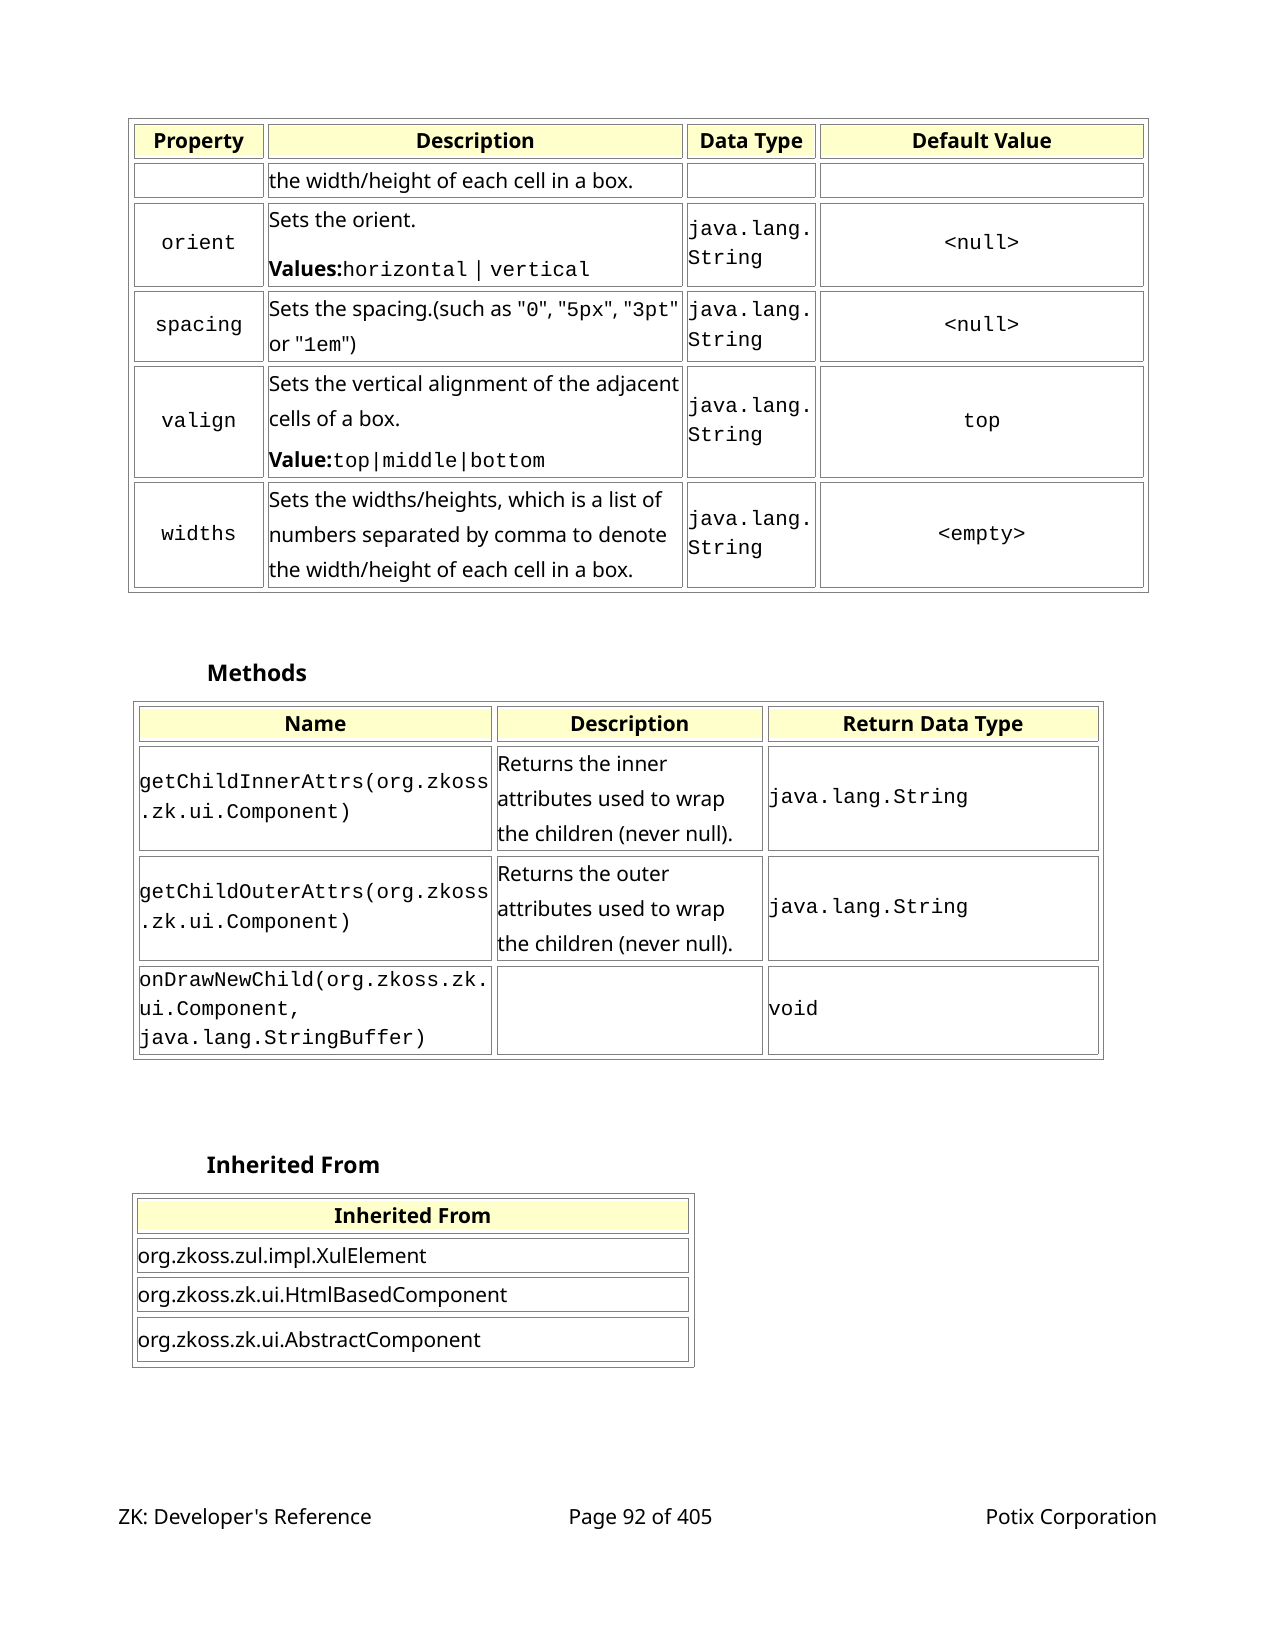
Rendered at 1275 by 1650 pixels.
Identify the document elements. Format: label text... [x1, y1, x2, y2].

subtitle Inherited From [207, 1149, 1157, 1180]
table_cell java.lang.String [685, 361, 817, 477]
table_header Description [494, 702, 765, 741]
table_cell java.lang.String [765, 741, 1101, 850]
table_header Description [266, 119, 685, 158]
table_cell [818, 158, 1146, 197]
table_cell java.lang.String [685, 286, 817, 361]
table_cell [498, 967, 762, 1054]
table_header Return Data Type [765, 702, 1101, 741]
table_cell widths [131, 477, 266, 587]
table_cell Sets the orient. Values:horizontal | vertical [266, 197, 685, 286]
table_cell getChildInnerAttrs(org.zkoss.zk.ui.Component) [136, 741, 494, 850]
table_cell spacing [131, 286, 266, 361]
table_cell void [765, 960, 1101, 1054]
table_cell getChildOuterAttrs(org.zkoss.zk.ui.Component) [136, 850, 494, 960]
table_header Name [136, 702, 494, 741]
table_cell Returns the outer attributes used to wrap the children (never null). [494, 850, 765, 960]
table_cell org.zkoss.zk.ui.HtmlBasedComponent [134, 1272, 691, 1311]
table_cell <null> [818, 286, 1146, 361]
table_cell onDrawNewChild(org.zkoss.zk.ui.Component, java.lang.StringBuffer) [136, 960, 494, 1054]
table_cell Returns the inner attributes used to wrap the children (never null). [494, 741, 765, 850]
table_cell java.lang.String [685, 477, 817, 587]
table_cell top [818, 361, 1146, 477]
table_cell org.zkoss.zul.impl.XulElement [134, 1233, 691, 1272]
table_cell java.lang.String [685, 197, 817, 286]
table_header Data Type [685, 119, 817, 158]
table_cell Sets the spacing.(such as "0", "5px", "3pt" or "1em") [266, 286, 685, 361]
table_cell [494, 960, 765, 1054]
table_header Default Value [818, 119, 1146, 158]
table_cell orient [131, 197, 266, 286]
table_header Property [131, 119, 266, 158]
table_cell the width/height of each cell in a box. [266, 158, 685, 197]
table_cell <null> [818, 197, 1146, 286]
subtitle Methods [207, 657, 1157, 688]
table_cell Sets the vertical alignment of the adjacent cells of a box. Value:top|middle|bottom [266, 361, 685, 477]
table_cell valign [131, 361, 266, 477]
table_cell <empty> [818, 477, 1146, 587]
table_cell Sets the widths/heights, which is a list of numbers separated by comma to denote the width/height of each cell in a box. [266, 477, 685, 587]
table_cell [685, 158, 817, 197]
table_cell java.lang.String [765, 850, 1101, 960]
table_cell [131, 158, 266, 197]
table_cell org.zkoss.zk.ui.AbstractComponent [134, 1311, 691, 1361]
table_header Inherited From [134, 1194, 691, 1232]
